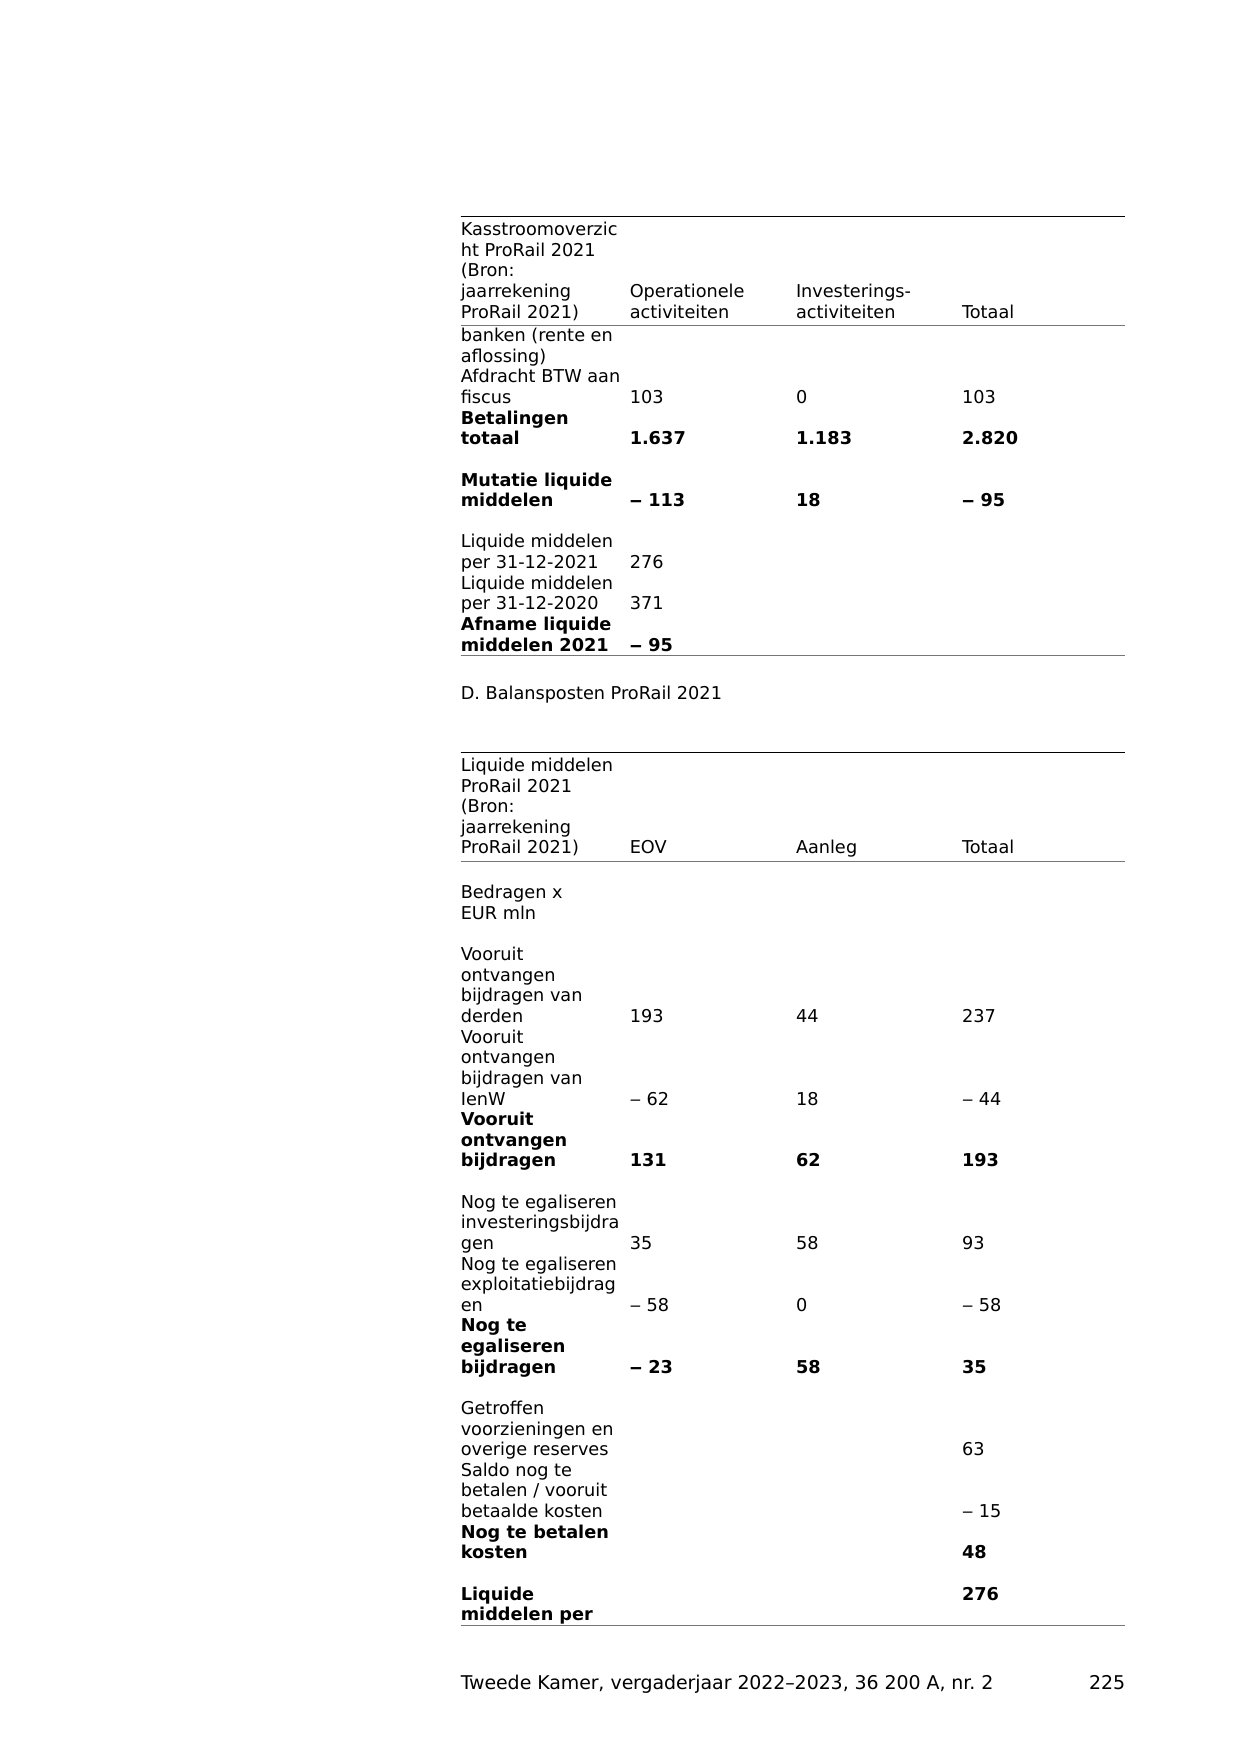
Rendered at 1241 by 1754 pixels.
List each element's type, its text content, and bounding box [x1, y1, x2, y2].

table_cell 103 [959, 366, 1125, 408]
table_cell [793, 1171, 959, 1192]
table_cell Operationele activiteiten [627, 217, 793, 325]
table_cell 18 [793, 470, 959, 511]
table_cell 35 [959, 1315, 1125, 1377]
table_cell banken (rente en aflossing) [461, 326, 627, 366]
table_cell [959, 573, 1125, 614]
table_cell 93 [959, 1192, 1125, 1253]
table_cell Afname liquide middelen 2021 [461, 614, 627, 655]
table_cell [461, 1171, 627, 1192]
table_cell 193 [959, 1109, 1125, 1171]
table_cell [793, 614, 959, 655]
table_cell [793, 1584, 959, 1625]
table_cell 193 [627, 944, 793, 1027]
table_cell 0 [793, 1254, 959, 1315]
table_cell 131 [627, 1109, 793, 1171]
table_cell [627, 511, 793, 531]
table_cell [627, 1563, 793, 1583]
table_cell 44 [793, 944, 959, 1027]
table_cell 0 [793, 366, 959, 408]
table_cell [627, 1522, 793, 1563]
table_cell [627, 1584, 793, 1625]
table_cell [793, 882, 959, 923]
table_cell Vooruit ontvangen bijdragen van IenW [461, 1027, 627, 1109]
table_cell [959, 924, 1125, 944]
table_cell ‒ 95 [627, 614, 793, 655]
table_cell 18 [793, 1027, 959, 1109]
table_cell 2.820 [959, 408, 1125, 449]
table_cell 1.637 [627, 408, 793, 449]
table_cell 58 [793, 1315, 959, 1377]
table_cell [959, 449, 1125, 469]
table_cell [627, 1171, 793, 1192]
table_cell 276 [959, 1584, 1125, 1625]
table_cell [793, 511, 959, 531]
table_cell Kasstroomoverzicht ProRail 2021 (Bron: jaarrekening ProRail 2021) [461, 217, 627, 325]
table_cell 48 [959, 1522, 1125, 1563]
table_cell Saldo nog te betalen / vooruit betaalde kosten [461, 1460, 627, 1522]
table_cell [793, 1377, 959, 1398]
table_cell Liquide middelen per 31-12-2021 [461, 531, 627, 573]
table_cell Bedragen x EUR mln [461, 882, 627, 923]
table_cell ‒ 113 [627, 470, 793, 511]
table_cell 62 [793, 1109, 959, 1171]
table_cell ‒ 58 [627, 1254, 793, 1315]
table_header Tabel 84 Kasstroomoverzicht ProRail 2021 (bedragen x € 1 miljoen) [461, 191, 1125, 216]
table_cell [959, 862, 1125, 882]
text D. Balansposten ProRail 2021 [461, 681, 1125, 704]
table_cell Liquide middelen per 31-12-2020 [461, 573, 627, 614]
table_cell 63 [959, 1398, 1125, 1460]
table_cell Aanleg [793, 753, 959, 861]
table_cell Investerings-activiteiten [793, 217, 959, 325]
table_cell [627, 882, 793, 923]
table_cell [793, 531, 959, 573]
table_cell [461, 1377, 627, 1398]
table_cell 35 [627, 1192, 793, 1253]
table_cell ‒ 95 [959, 470, 1125, 511]
table_cell Vooruit ontvangen bijdragen van derden [461, 944, 627, 1027]
table_cell [959, 531, 1125, 573]
table_cell ‒ 58 [959, 1254, 1125, 1315]
table_cell [461, 449, 627, 469]
table_cell 371 [627, 573, 793, 614]
table_cell Totaal [959, 753, 1125, 861]
table_cell [793, 924, 959, 944]
table_cell [627, 449, 793, 469]
table_cell 237 [959, 944, 1125, 1027]
table_cell Mutatie liquide middelen [461, 470, 627, 511]
table_cell [959, 1377, 1125, 1398]
table_header Tabel 85 Balansposten ProRail (bedragen x € 1 miljoen) [461, 727, 1125, 752]
table_cell [627, 862, 793, 882]
table_cell [461, 862, 627, 882]
table_cell 103 [627, 366, 793, 408]
table_cell [959, 511, 1125, 531]
table_cell [793, 1460, 959, 1522]
table_cell Afdracht BTW aan fiscus [461, 366, 627, 408]
table_cell [461, 1563, 627, 1583]
table_cell [793, 1522, 959, 1563]
table_cell [627, 326, 793, 366]
table_cell Nog te egaliseren bijdragen [461, 1315, 627, 1377]
table_cell [793, 449, 959, 469]
table_cell [793, 326, 959, 366]
table_cell [959, 326, 1125, 366]
table_cell Nog te betalen kosten [461, 1522, 627, 1563]
table_cell [959, 1563, 1125, 1583]
table_cell [627, 1377, 793, 1398]
table_cell [959, 882, 1125, 923]
table_cell [793, 1563, 959, 1583]
table_cell Betalingen totaal [461, 408, 627, 449]
table_cell Nog te egaliseren investeringsbijdragen [461, 1192, 627, 1253]
table_cell 276 [627, 531, 793, 573]
table_cell [959, 614, 1125, 655]
table_cell Vooruit ontvangen bijdragen [461, 1109, 627, 1171]
table_cell [627, 1460, 793, 1522]
table_cell ‒ 62 [627, 1027, 793, 1109]
table_cell Totaal [959, 217, 1125, 325]
table_cell Getroffen voorzieningen en overige reserves [461, 1398, 627, 1460]
table_cell ‒ 44 [959, 1027, 1125, 1109]
table_cell [461, 924, 627, 944]
table_cell [461, 511, 627, 531]
table_cell [627, 924, 793, 944]
table_cell [793, 862, 959, 882]
table_cell ‒ 23 [627, 1315, 793, 1377]
table_cell Liquide middelen per [461, 1584, 627, 1625]
table_cell 58 [793, 1192, 959, 1253]
table_cell [793, 1398, 959, 1460]
table_cell EOV [627, 753, 793, 861]
table_cell [793, 573, 959, 614]
table_cell ‒ 15 [959, 1460, 1125, 1522]
table_cell Liquide middelen ProRail 2021 (Bron: jaarrekening ProRail 2021) [461, 753, 627, 861]
table_cell 1.183 [793, 408, 959, 449]
table_cell Nog te egaliseren exploitatiebijdragen [461, 1254, 627, 1315]
table_cell [627, 1398, 793, 1460]
table_cell [959, 1171, 1125, 1192]
